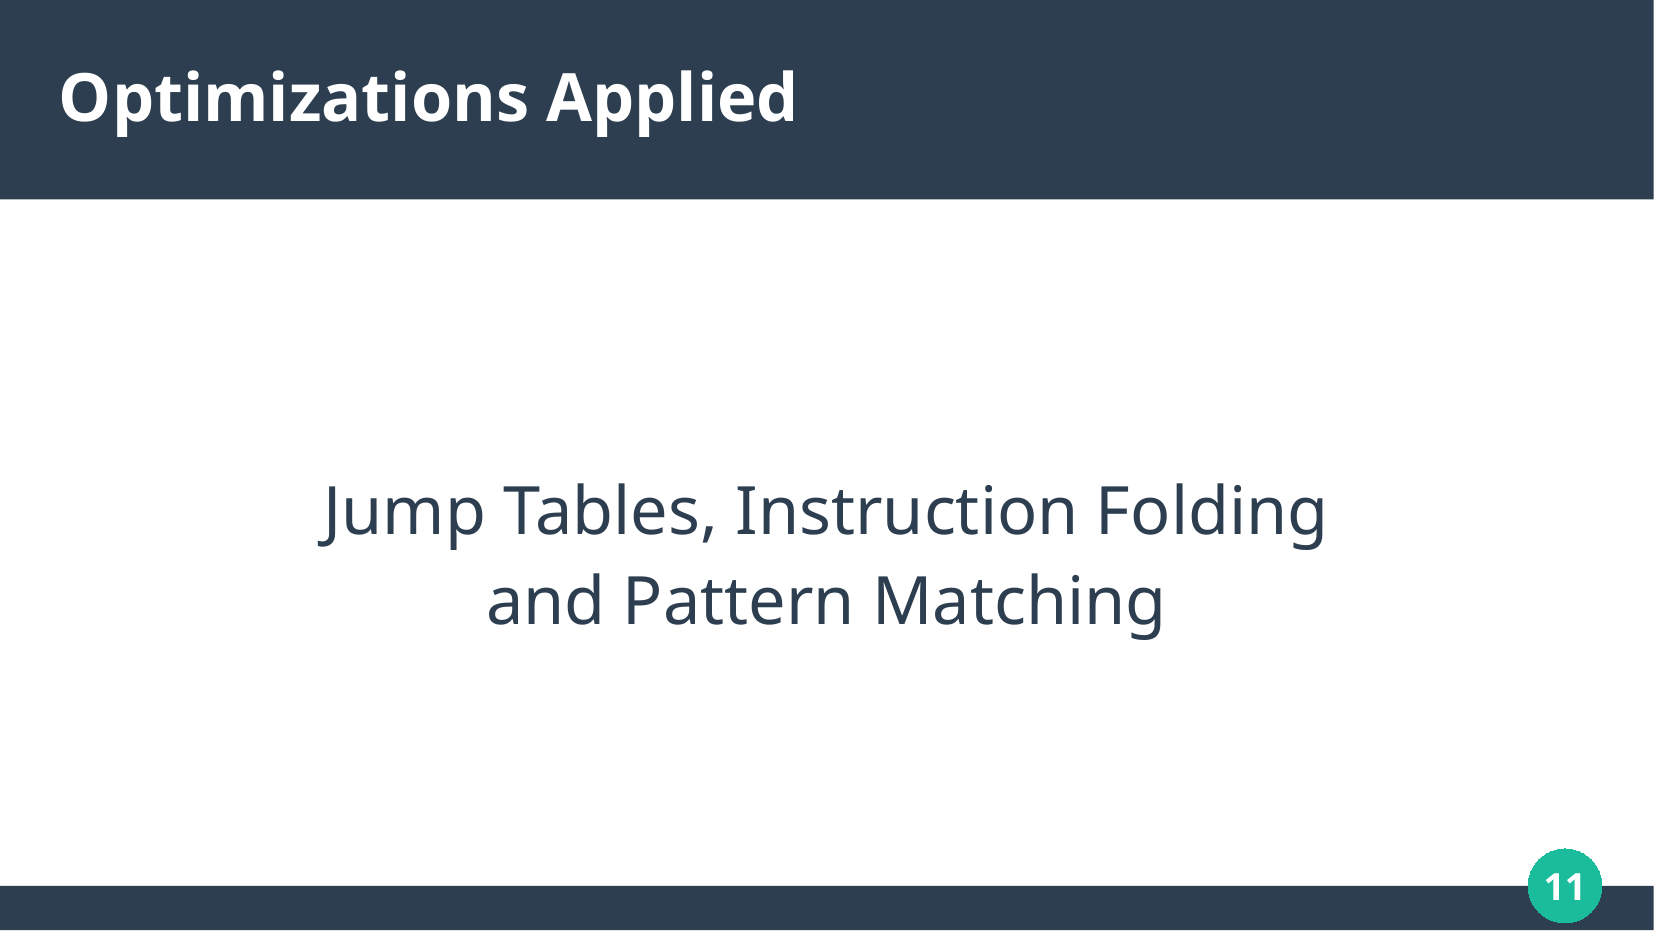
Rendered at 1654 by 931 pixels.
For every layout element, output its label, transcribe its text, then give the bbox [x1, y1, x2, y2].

subtitle Jump Tables, Instruction Folding and Pattern Matching [59, 243, 1595, 864]
title Optimizations Applied [59, 37, 1595, 155]
